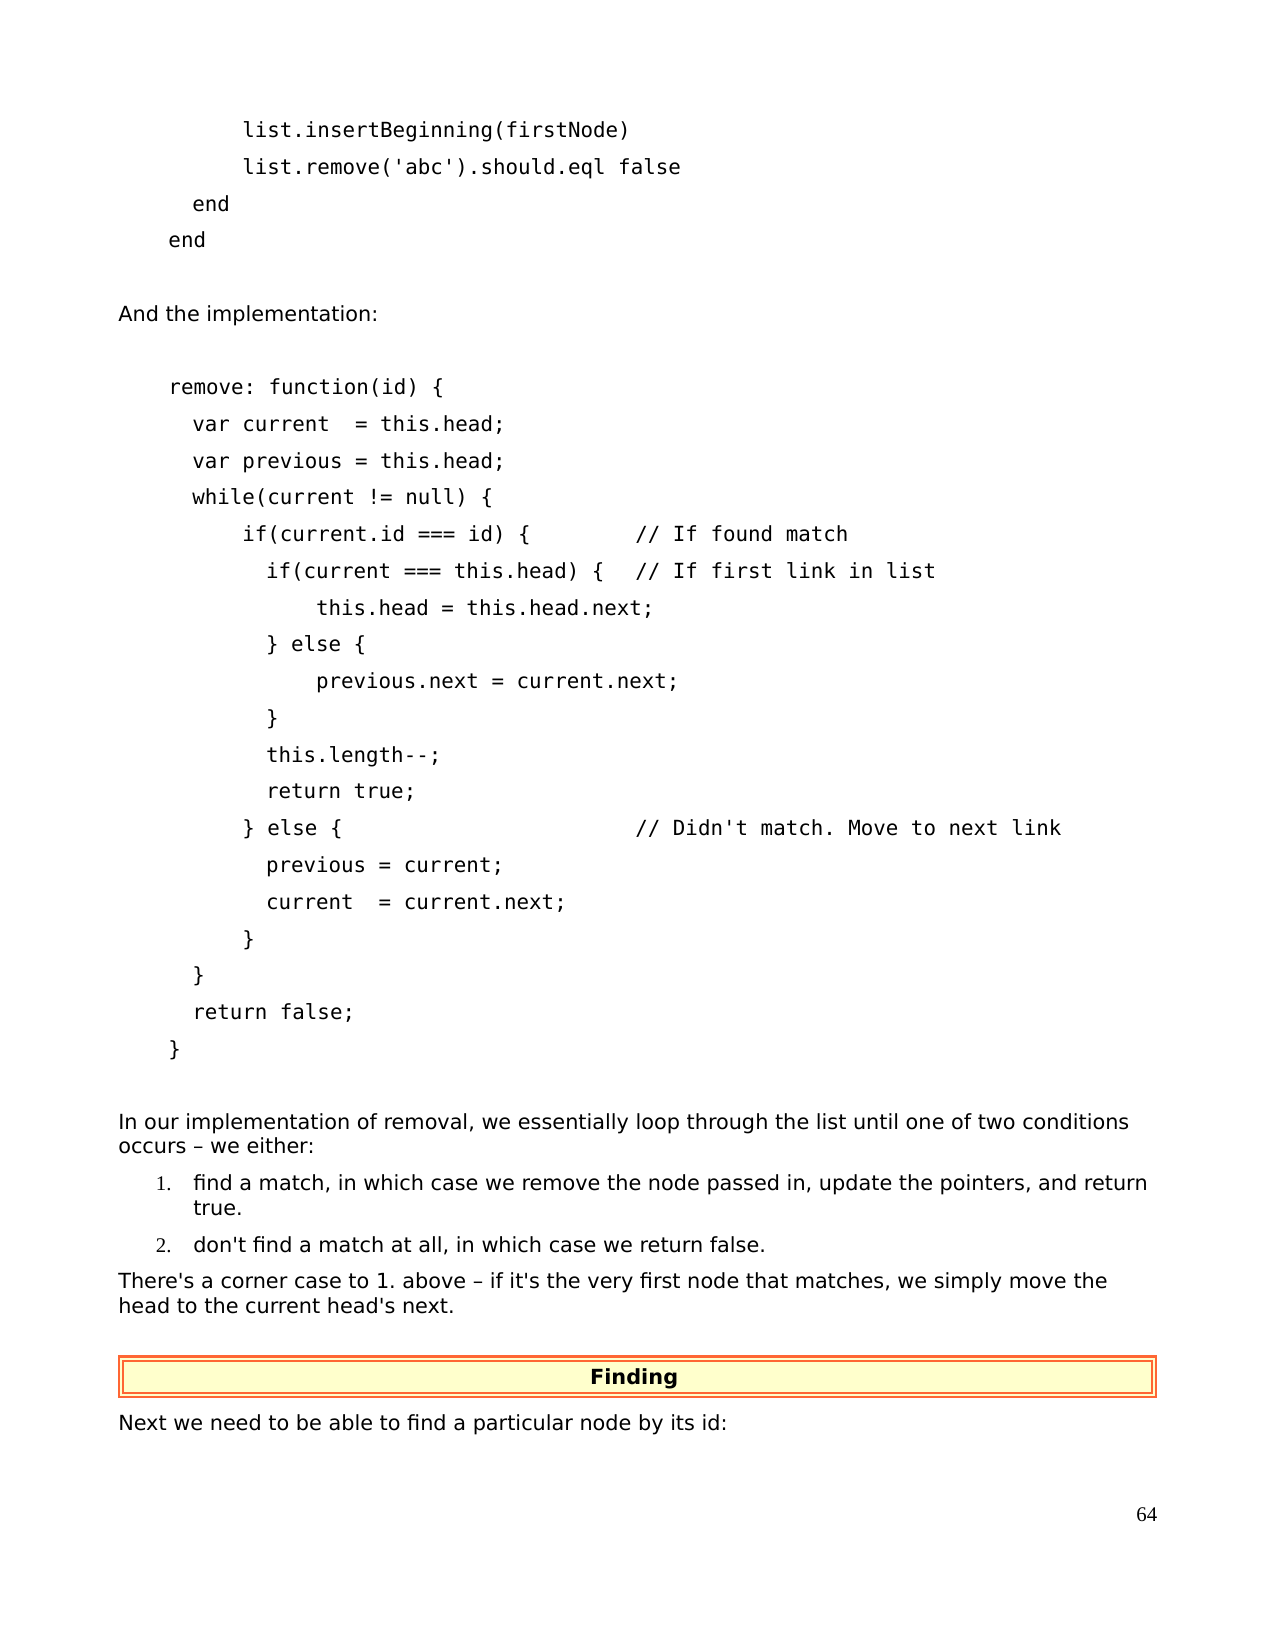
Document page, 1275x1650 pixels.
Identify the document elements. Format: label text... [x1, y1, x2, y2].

text list.remove('abc').should.eql false [118, 155, 1157, 179]
text } else { [118, 632, 1157, 657]
text this.length--; [118, 743, 1157, 767]
text There's a corner case to 1. above – if it's the very first node that matches, we simply move the head to the current head's next. [118, 1269, 1157, 1318]
text var previous = this.head; [118, 449, 1157, 473]
text end [118, 192, 1157, 216]
text previous.next = current.next; [118, 669, 1157, 693]
text remove: function(id) { [118, 375, 1157, 399]
text var current = this.head; [118, 412, 1157, 436]
text } [118, 963, 1157, 988]
text list.insertBeginning(firstNode) [118, 118, 1157, 142]
text } [118, 706, 1157, 730]
text And the implementation: [118, 302, 1157, 326]
text Next we need to be able to find a particular node by its id: [118, 1411, 1157, 1435]
text return false; [118, 1000, 1157, 1024]
text current = current.next; [118, 890, 1157, 914]
text if(current.id === id) { // If found match [118, 522, 1157, 546]
text this.head = this.head.next; [118, 596, 1157, 620]
text In our implementation of removal, we essentially loop through the list until one of two conditions occurs – we either: [118, 1110, 1157, 1159]
text if(current === this.head) { // If first link in list [118, 559, 1157, 583]
list don't find a match at all, in which case we return false. [156, 1232, 1157, 1257]
text } [118, 927, 1157, 951]
text } [118, 1037, 1157, 1061]
text } else { // Didn't match. Move to next link [118, 816, 1157, 841]
text previous = current; [118, 853, 1157, 877]
text while(current != null) { [118, 485, 1157, 510]
text return true; [118, 779, 1157, 804]
list find a match, in which case we remove the node passed in, update the pointers, and return true. [156, 1171, 1157, 1220]
text end [118, 228, 1157, 253]
